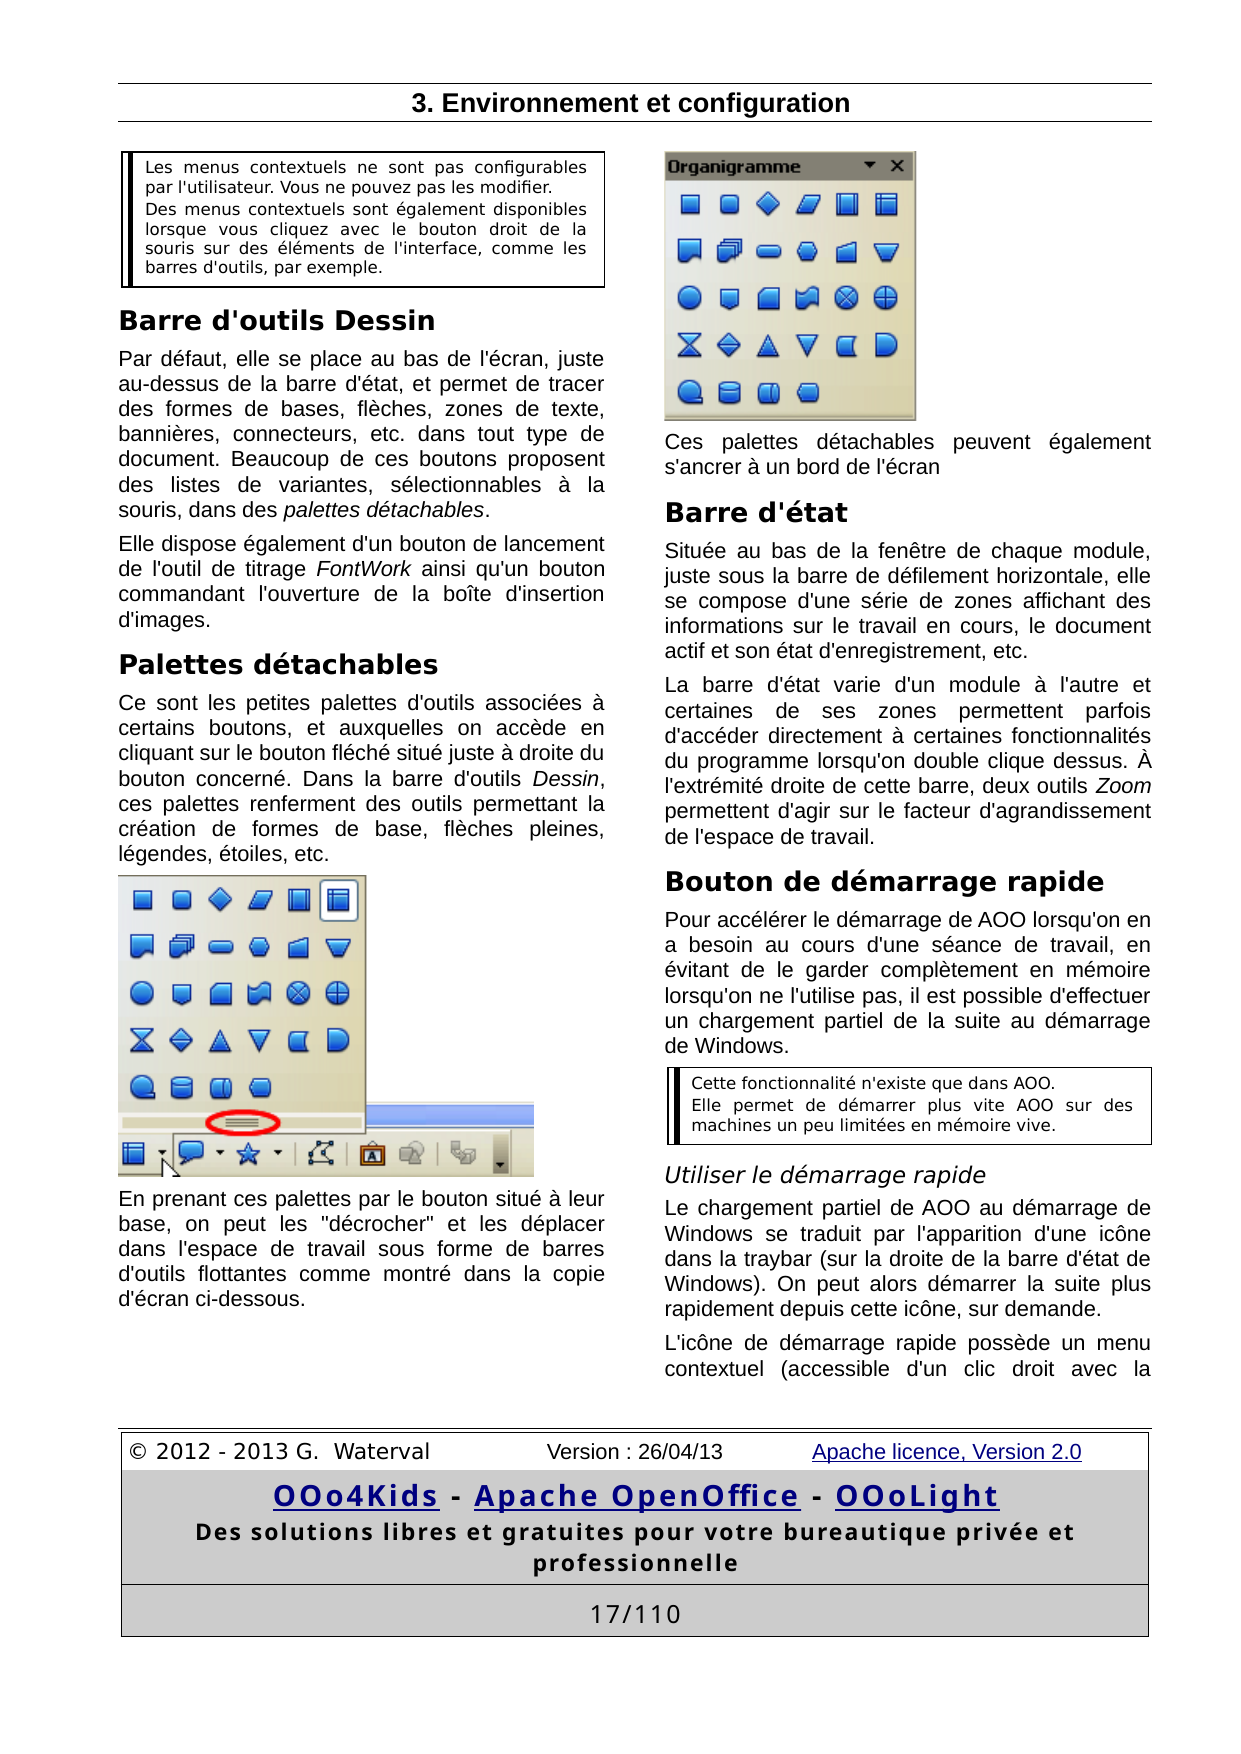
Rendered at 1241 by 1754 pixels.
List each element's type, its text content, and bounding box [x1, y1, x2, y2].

text La barre d'état varie d'un module à l'autre et certaines de ses zones permettent parfois d'accéder directement à certaines fonctionnalités du programme lorsqu'on double clique dessus. À l'extrémité droite de cette barre, deux outils Zoom permettent d'agir sur le facteur d'agrandissement de l'espace de travail. [664, 672, 1152, 849]
subtitle Bouton de démarrage rapide [664, 867, 1152, 898]
text Par défaut, elle se place au bas de l'écran, juste au-dessus de la barre d'état, et permet de tracer des formes de bases, flèches, zones de texte, bannières, connecteurs, etc. dans tout type de document. Beaucoup de ces boutons proposent des listes de variantes, sélectionnables à la souris, dans des palettes détachables. [118, 346, 605, 522]
text Ces palettes détachables peuvent également s'ancrer à un bord de l'écran [664, 429, 1152, 479]
text Pour accélérer le démarrage de AOO lorsqu'on en a besoin au cours d'une séance de travail, en évitant de le garder complètement en mémoire lorsqu'on ne l'utilise pas, il est possible d'effectuer un chargement partiel de la suite au démarrage de Windows. [664, 907, 1152, 1058]
subtitle Palettes détachables [118, 649, 605, 681]
text Située au bas de la fenêtre de chaque module, juste sous la barre de défilement horizontale, elle se compose d'une série de zones affichant des informations sur le travail en cours, le document actif et son état d'enregistrement, etc. [664, 537, 1152, 663]
table_header Les menus contextuels ne sont pas configurables par l'utilisateur. Vous ne pouvez pas les modifier. Des menus contextuels sont également disponibles lorsque vous cliquez avec le bouton droit de la souris sur des éléments de l'interface, comme les barres d'outils, par exemple. [133, 153, 604, 286]
subtitle Barre d'outils Dessin [118, 305, 605, 337]
text Elle dispose également d'un bouton de lancement de l'outil de titrage FontWork ainsi qu'un bouton commandant l'ouverture de la boîte d'insertion d'images. [118, 531, 605, 632]
text Ce sont les petites palettes d'outils associées à certains boutons, et auxquelles on accède en cliquant sur le bouton fléché situé juste à droite du bouton concerné. Dans la barre d'outils Dessin, ces palettes renferment des outils permettant la création de formes de base, flèches pleines, légendes, étoiles, etc. [118, 690, 605, 866]
text L'icône de démarrage rapide possède un menu contextuel (accessible d'un clic droit avec la [664, 1330, 1152, 1381]
text Le chargement partiel de AOO au démarrage de Windows se traduit par l'apparition d'une icône dans la traybar (sur la droite de la barre d'état de Windows). On peut alors démarrer la suite plus rapidement depuis cette icône, sur demande. [664, 1195, 1152, 1321]
subtitle Utiliser le démarrage rapide [664, 1163, 1152, 1189]
table_header Cette fonctionnalité n'existe que dans AOO. Elle permet de démarrer plus vite AOO sur des machines un peu limitées en mémoire vive. [680, 1068, 1151, 1144]
subtitle Barre d'état [664, 497, 1152, 529]
text En prenant ces palettes par le bouton situé à leur base, on peut les "décrocher" et les déplacer dans l'espace de travail sous forme de barres d'outils flottantes comme montré dans la copie d'écran ci-dessous. [118, 1186, 605, 1312]
